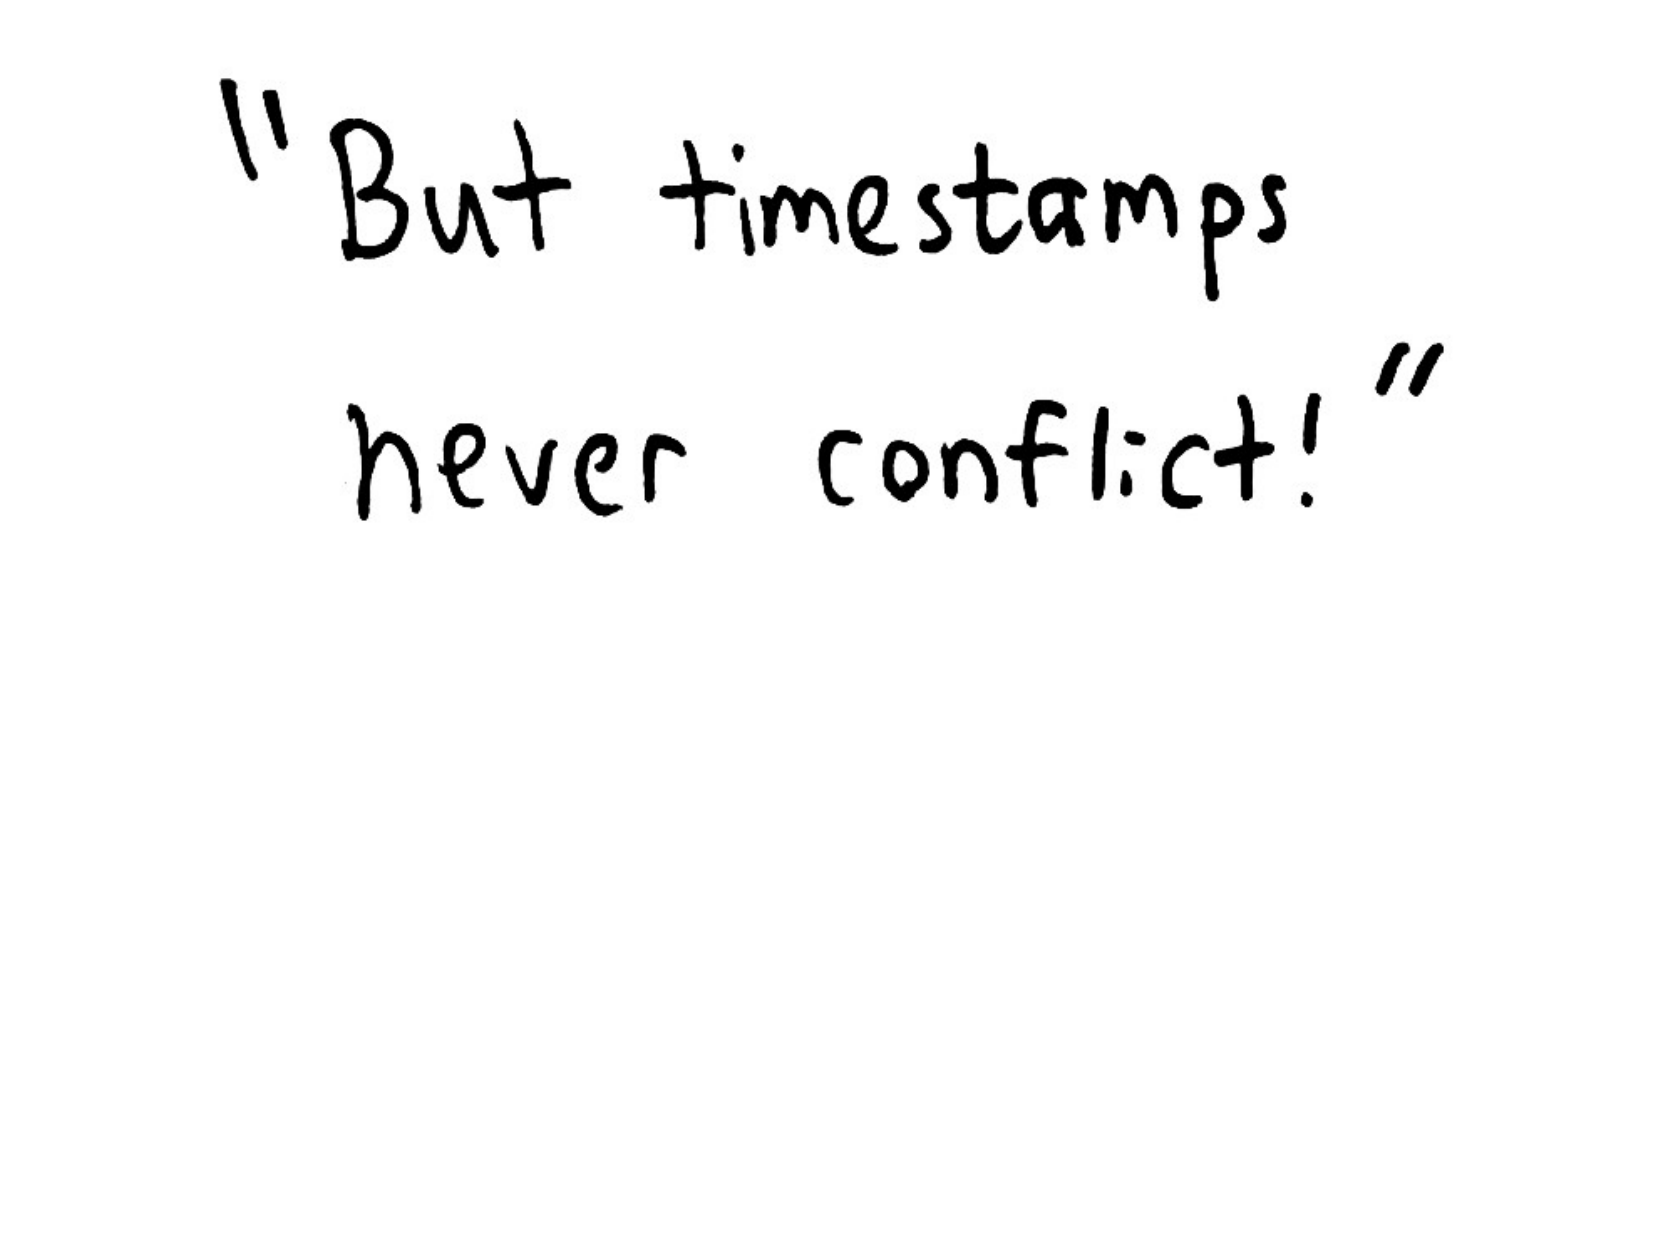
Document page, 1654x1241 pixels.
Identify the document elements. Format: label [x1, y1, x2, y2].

picture [99, 0, 1531, 1241]
